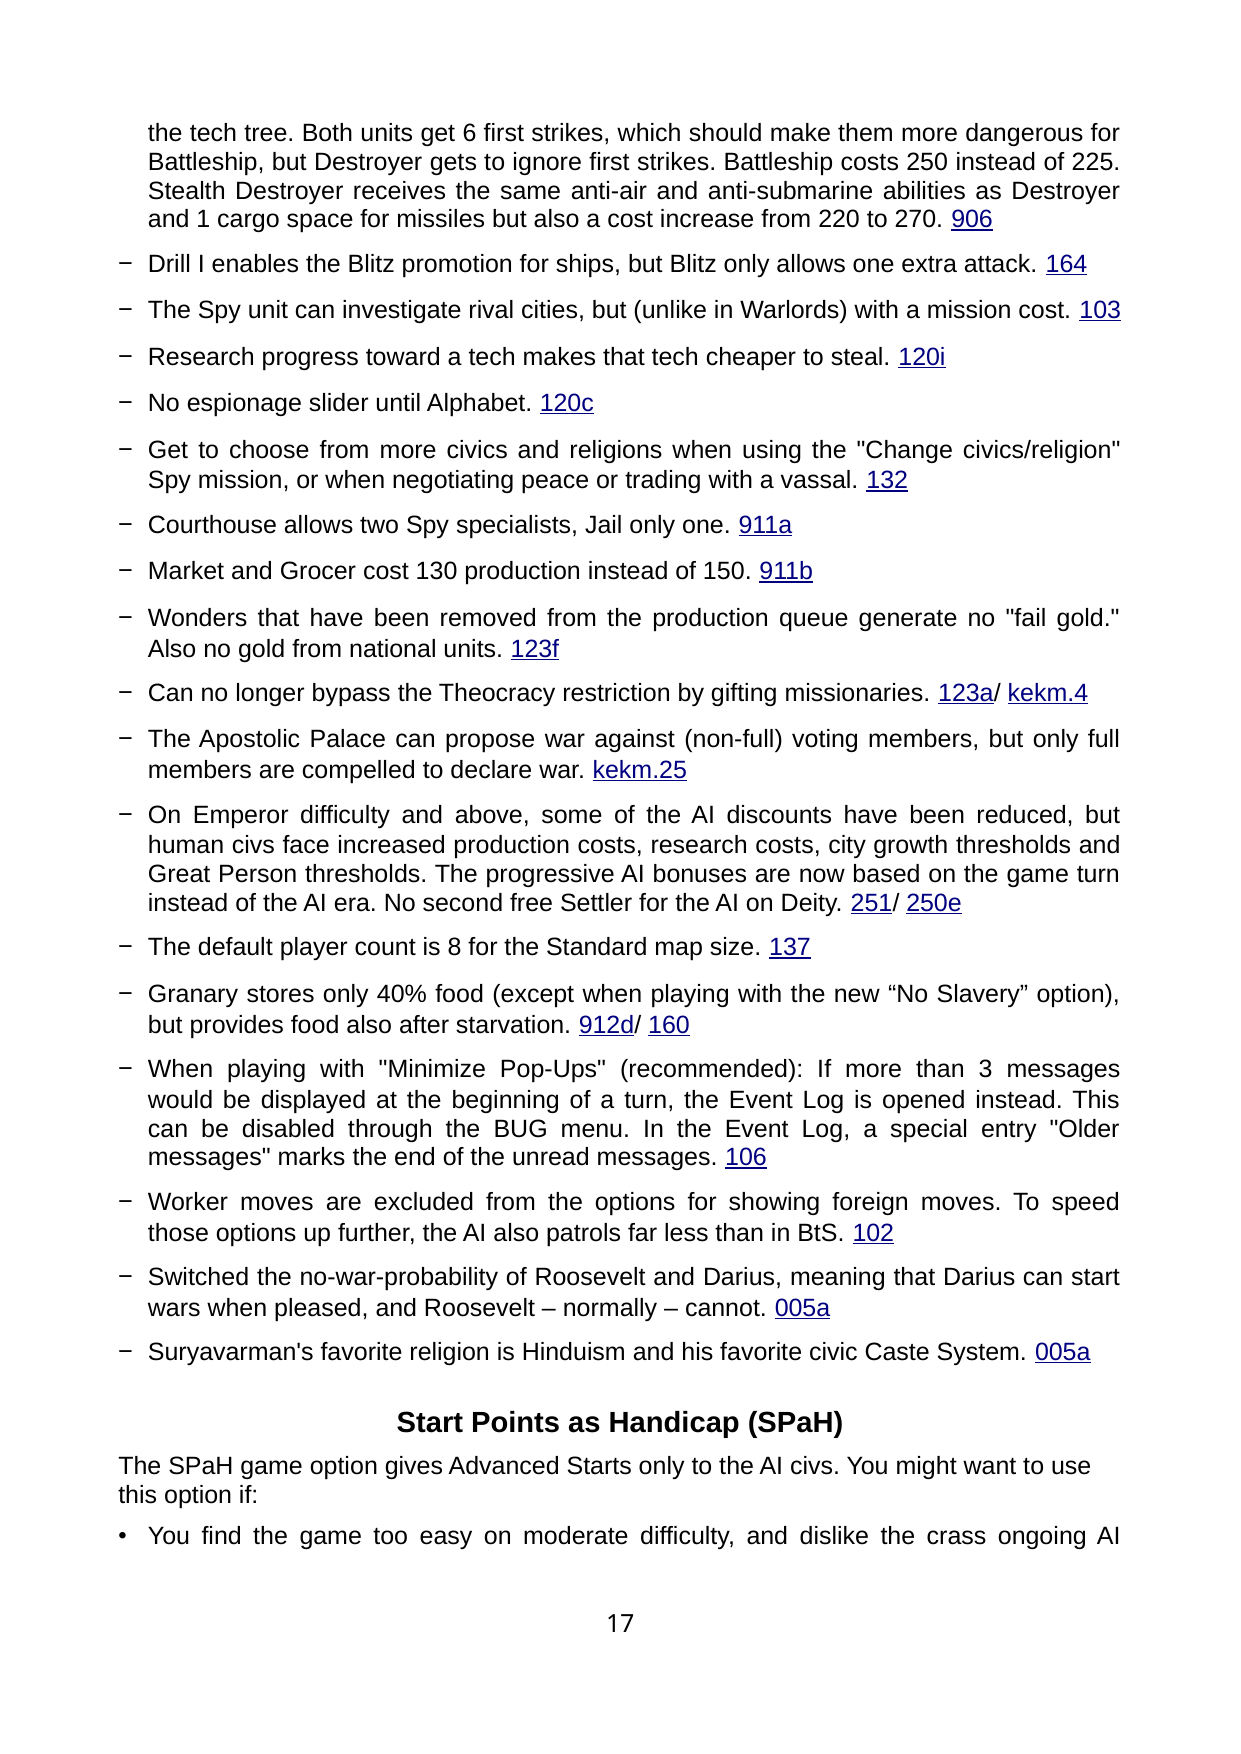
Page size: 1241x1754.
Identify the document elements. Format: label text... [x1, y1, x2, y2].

list the tech tree. Both units get 6 first strikes, which should make them more dangerous for Battleship, but Destroyer gets to ignore first strikes. Battleship costs 250 instead of 225. Stealth Destroyer receives the same anti-air and anti-submarine abilities as Destroyer and 1 cargo space for missiles but also a cost increase from 220 to 270. 906 [118, 118, 1122, 233]
list No espionage slider until Alphabet. 120c [118, 385, 1122, 419]
list Suryavarman's favorite religion is Hinduism and his favorite civic Caste System. 005a [118, 1334, 1122, 1368]
list Drill I enables the Blitz promotion for ships, but Blitz only allows one extra attack. 164 [118, 246, 1122, 279]
list On Emperor difficulty and above, some of the AI discounts have been reduced, but human civs face increased production costs, research costs, city growth thresholds and Great Person thresholds. The progressive AI bonuses are now based on the game turn instead of the AI era. No second free Settler for the AI on Deity. 251/ 250e [118, 796, 1122, 917]
list Worker moves are excluded from the options for showing foreign moves. To speed those options up further, the AI also patrols far less than in BtS. 102 [118, 1183, 1122, 1246]
list The Spy unit can investigate rival cities, but (unlike in Warlords) with a mission cost. 103 [118, 292, 1122, 326]
list The default player count is 8 for the Standard map size. 137 [118, 929, 1122, 963]
list Wonders that have been removed from the production queue generate no "fail gold." Also no gold from national units. 123f [118, 599, 1122, 662]
list Get to choose from more civics and religions when using the "Change civics/religion" Spy mission, or when negotiating peace or trading with a vassal. 132 [118, 431, 1122, 494]
list Market and Grocer cost 130 production instead of 150. 911b [118, 553, 1122, 587]
list Can no longer bypass the Theocracy restriction by gifting missionaries. 123a/ kekm.4 [118, 675, 1122, 709]
list Courthouse allows two Spy specialists, Jail only one. 911a [118, 507, 1122, 541]
list Granary stores only 40% food (except when playing with the new “No Slavery” option), but provides food also after starvation. 912d/ 160 [118, 976, 1122, 1038]
text The SPaH game option gives Advanced Starts only to the AI civs. You might want to use this option if: [118, 1451, 1122, 1509]
list When playing with "Minimize Pop-Ups" (recommended): If more than 3 messages would be displayed at the beginning of a turn, the Event Log is opened instead. This can be disabled through the BUG menu. In the Event Log, a special entry "Older messages" marks the end of the unread messages. 106 [118, 1051, 1122, 1171]
subtitle Start Points as Handicap (SPaH) [118, 1405, 1122, 1439]
list Research progress toward a tech makes that tech cheaper to steal. 120i [118, 338, 1122, 372]
list Switched the no-war-probability of Roosevelt and Darius, meaning that Darius can start wars when pleased, and Roosevelt – normally – cannot. 005a [118, 1259, 1122, 1321]
list The Apostolic Palace can propose war against (non-full) voting members, but only full members are compelled to declare war. kekm.25 [118, 721, 1122, 784]
list You find the game too easy on moderate difficulty, and dislike the crass ongoing AI [118, 1521, 1122, 1550]
